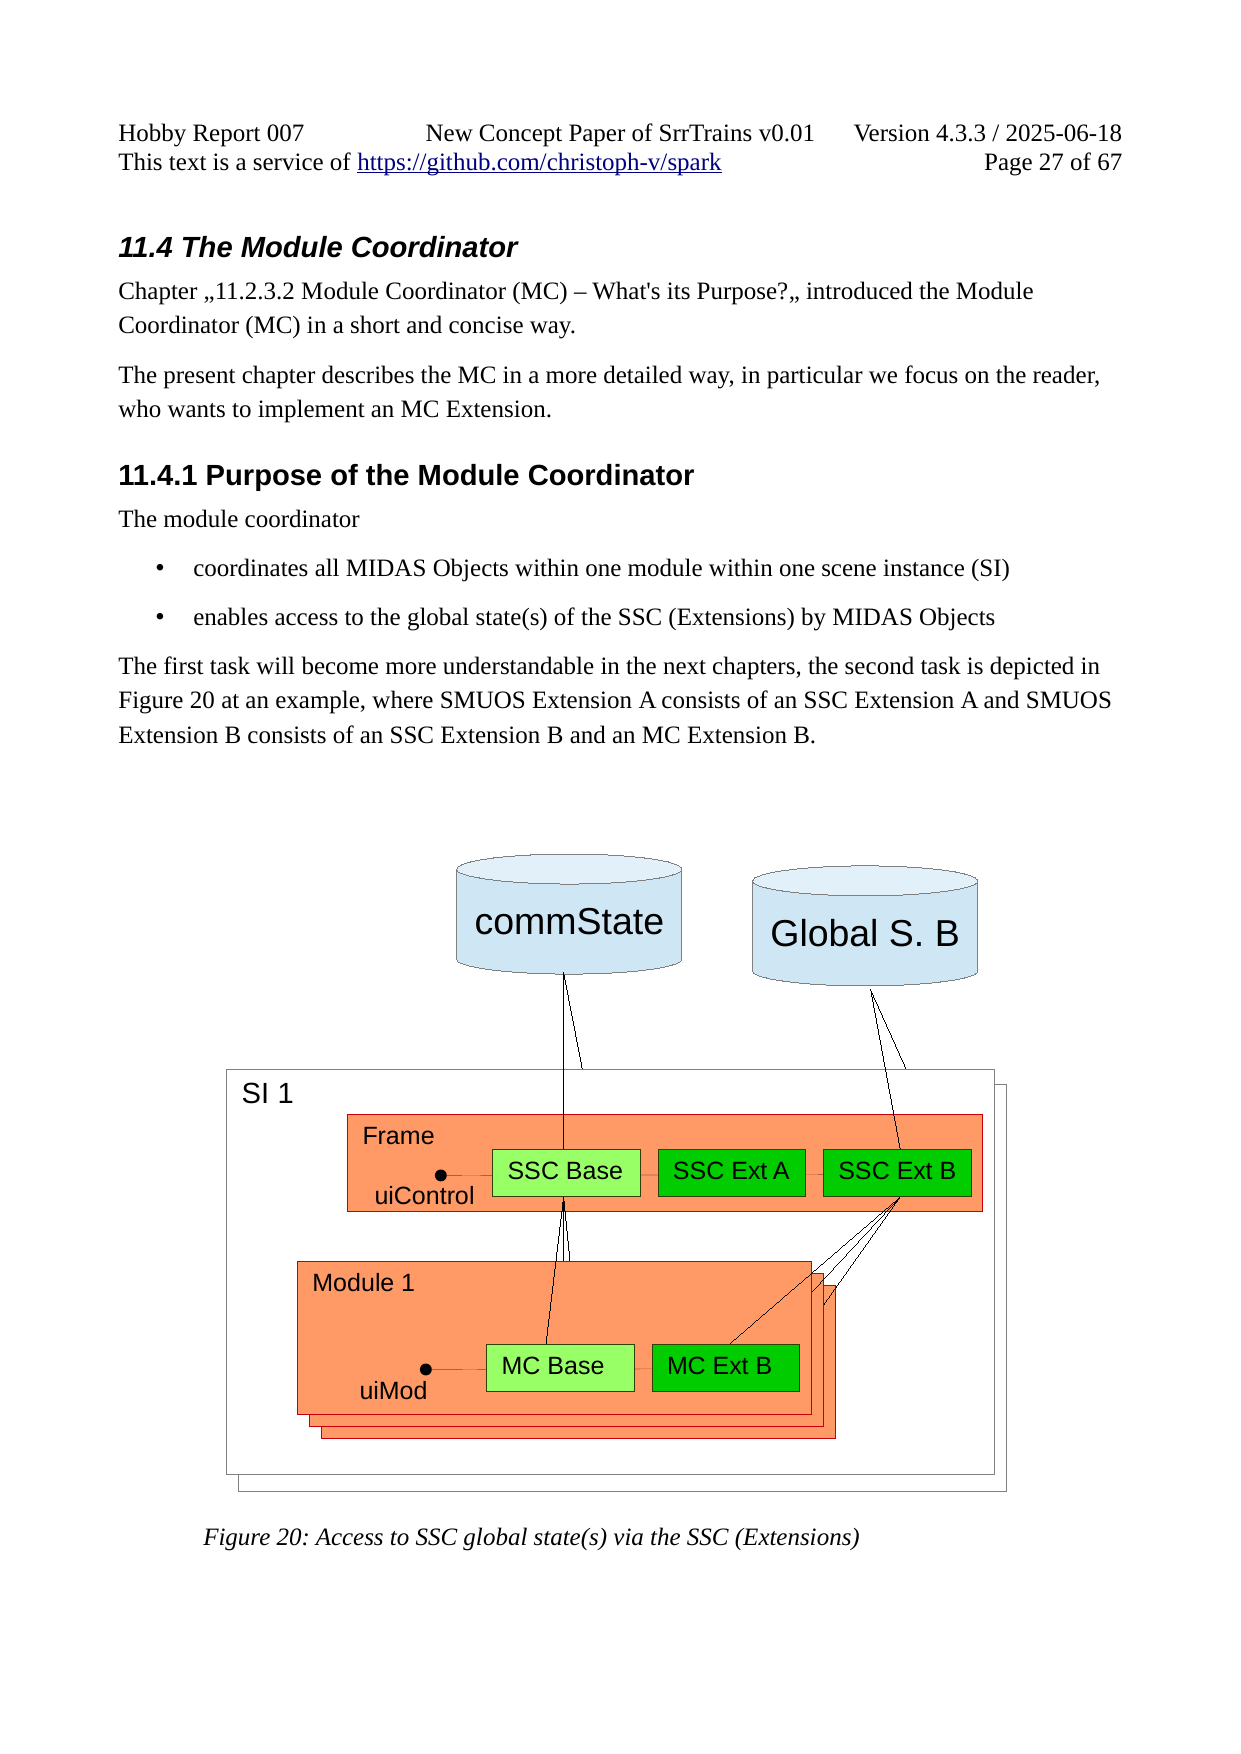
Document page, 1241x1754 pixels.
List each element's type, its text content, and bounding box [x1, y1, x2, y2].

list Chapter „11.2.3.2 Module Coordinator (MC) – What's its Purpose?„ introduced the Module Coordinator (MC) in a short and concise way. [81, 276, 1122, 339]
subtitle 11.4.1 Purpose of the Module Coordinator [118, 458, 1122, 491]
text Figure 20: Access to SSC global state(s) via the SSC (Extensions) [203, 830, 1037, 1550]
text The first task will become more understandable in the next chapters, the second task is depicted in Figure 20 at an example, where SMUOS Extension A consists of an SSC Extension A and SMUOS Extension B consists of an SSC Extension B and an MC Extension B. [118, 651, 1122, 749]
list coordinates all MIDAS Objects within one module within one scene instance (SI) [156, 553, 1122, 582]
list enables access to the global state(s) of the SSC (Extensions) by MIDAS Objects [156, 602, 1122, 631]
subtitle 11.4 The Module Coordinator [118, 230, 1122, 264]
list The present chapter describes the MC in a more detailed way, in particular we focus on the reader, who wants to implement an MC Extension. [81, 360, 1122, 423]
text The module coordinator [118, 504, 1122, 533]
